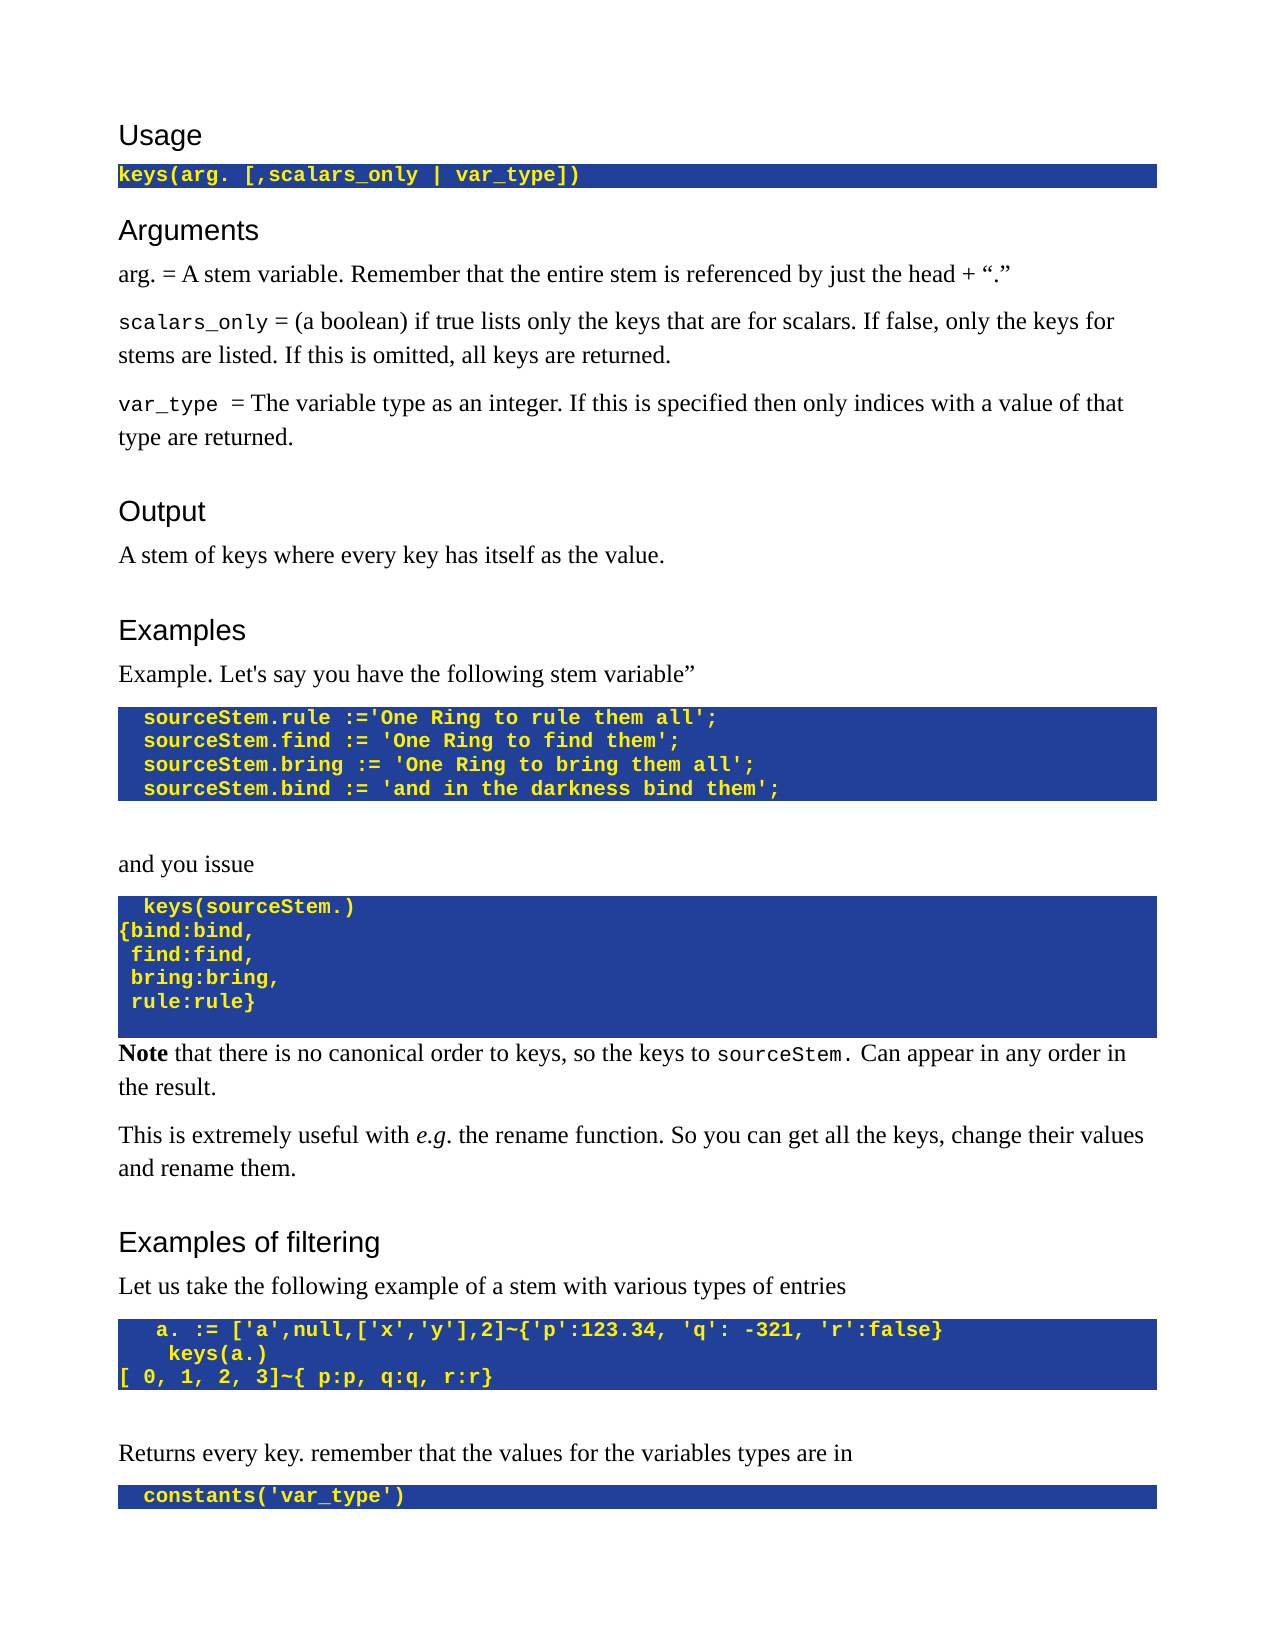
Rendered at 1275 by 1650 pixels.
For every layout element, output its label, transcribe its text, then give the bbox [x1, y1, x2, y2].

text [ 0, 1, 2, 3]~{ p:p, q:q, r:r} [118, 1366, 1157, 1390]
subtitle Usage [118, 118, 1157, 152]
text a. := ['a',null,['x','y'],2]~{'p':123.34, 'q': -321, 'r':false} [118, 1319, 1157, 1343]
text sourceStem.bind := 'and in the darkness bind them'; [118, 778, 1157, 801]
text var_type = The variable type as an integer. If this is specified then only indices with a value of that type are returned. [118, 388, 1157, 451]
text Let us take the following example of a stem with various types of entries [118, 1271, 1157, 1300]
text bring:bring, [118, 967, 1157, 991]
subtitle Arguments [118, 213, 1157, 246]
text and you issue [118, 849, 1157, 878]
text constants('var_type') [118, 1485, 1157, 1509]
text sourceStem.rule :='One Ring to rule them all'; [118, 707, 1157, 730]
text Note that there is no canonical order to keys, so the keys to sourceStem. Can appear in any order in the result. [118, 1038, 1157, 1101]
text arg. = A stem variable. Remember that the entire stem is referenced by just the head + “.” [118, 259, 1157, 288]
text Example. Let's say you have the following stem variable” [118, 659, 1157, 688]
text keys(arg. [,scalars_only | var_type]) [118, 164, 1157, 188]
subtitle Output [118, 494, 1157, 528]
text This is extremely useful with e.g. the rename function. So you can get all the keys, change their values and rename them. [118, 1120, 1157, 1182]
subtitle Examples [118, 613, 1157, 647]
text keys(a.) [118, 1343, 1157, 1366]
text sourceStem.bring := 'One Ring to bring them all'; [118, 754, 1157, 778]
text sourceStem.find := 'One Ring to find them'; [118, 730, 1157, 754]
text find:find, [118, 944, 1157, 967]
subtitle Examples of filtering [118, 1225, 1157, 1259]
text Returns every key. remember that the values for the variables types are in [118, 1438, 1157, 1466]
text keys(sourceStem.) [118, 896, 1157, 920]
text rule:rule} [118, 991, 1157, 1038]
text {bind:bind, [118, 920, 1157, 944]
text scalars_only = (a boolean) if true lists only the keys that are for scalars. If false, only the keys for stems are listed. If this is omitted, all keys are returned. [118, 306, 1157, 369]
text A stem of keys where every key has itself as the value. [118, 540, 1157, 569]
